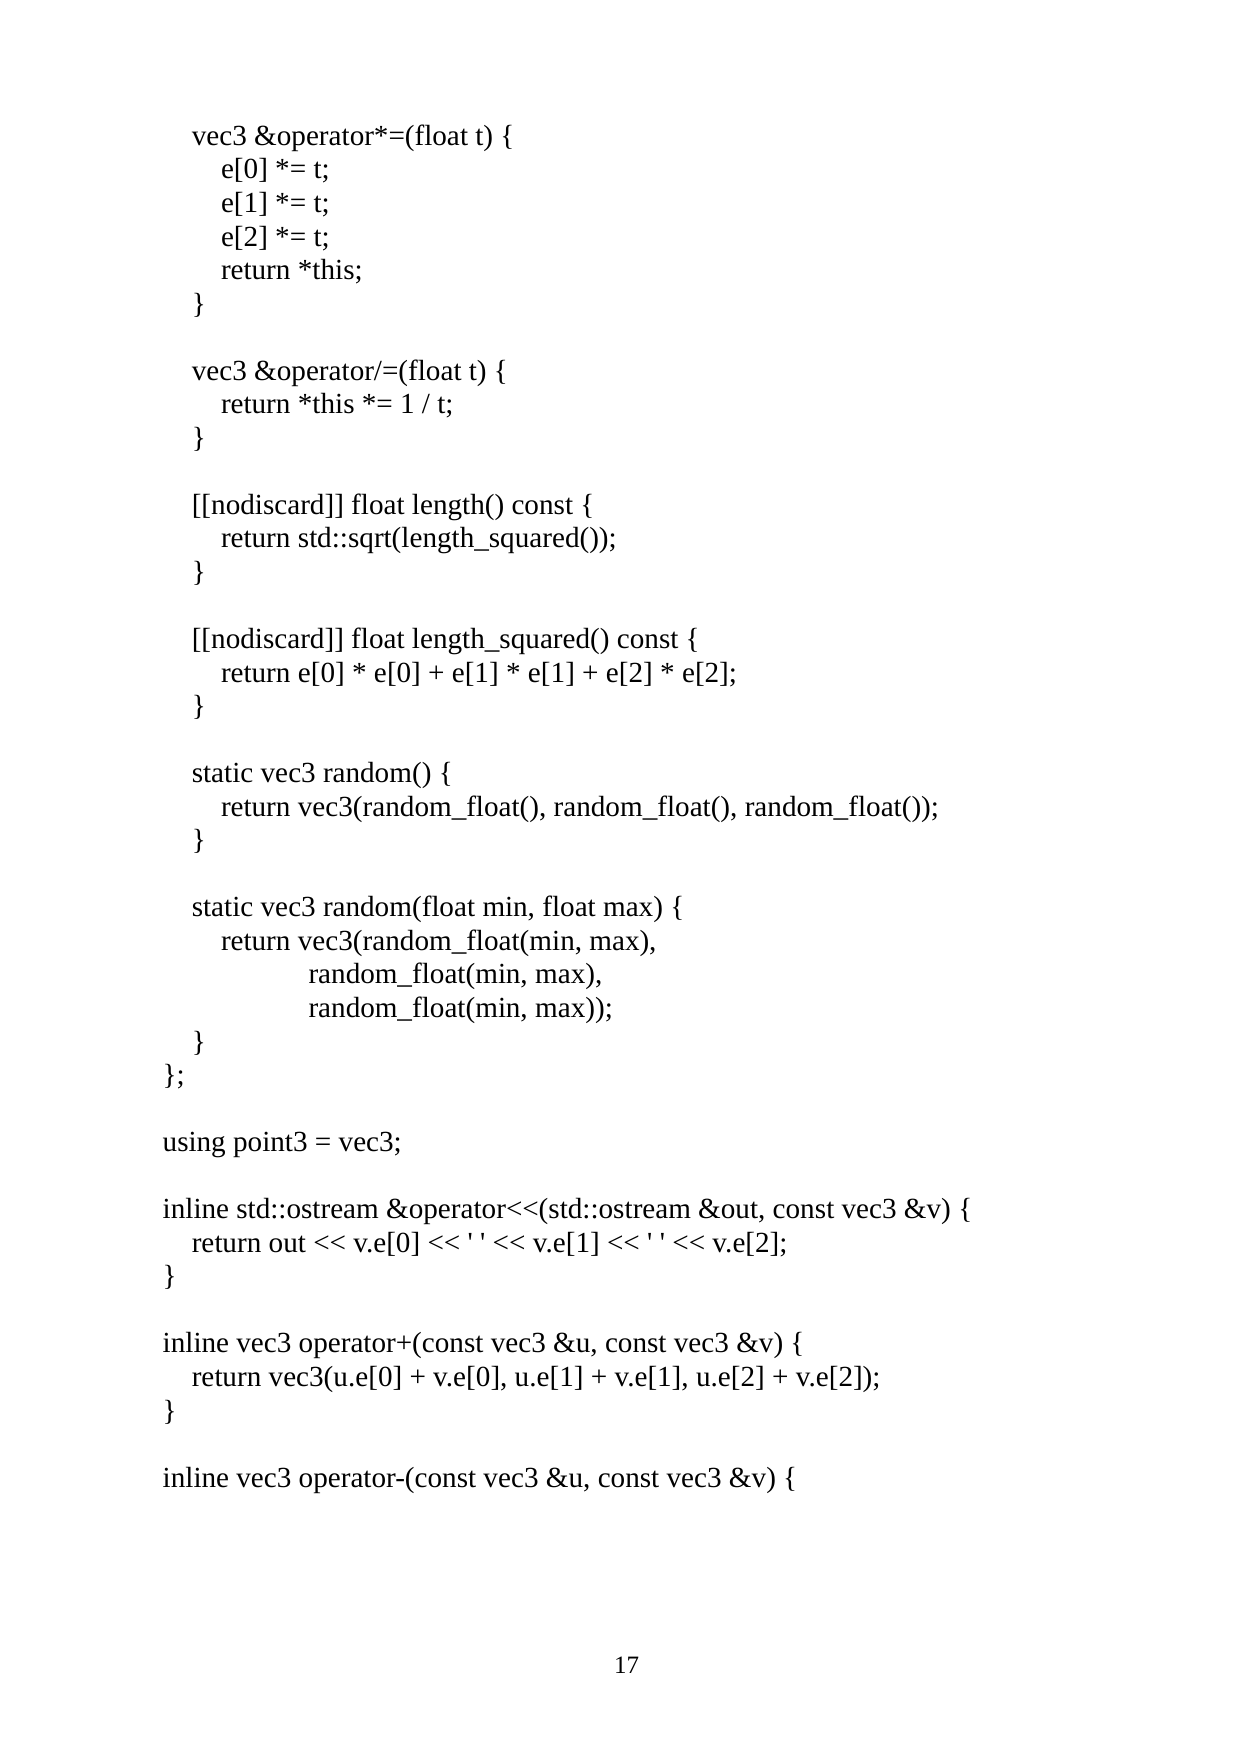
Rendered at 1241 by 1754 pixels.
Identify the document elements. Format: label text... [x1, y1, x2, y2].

text return *this *= 1 / t; [162, 386, 1090, 420]
text } [162, 554, 1090, 588]
text using point3 = vec3; [162, 1124, 1090, 1158]
text e[1] *= t; [162, 185, 1090, 219]
text inline std::ostream &operator<<(std::ostream &out, const vec3 &v) { [162, 1191, 1090, 1225]
text e[2] *= t; [162, 219, 1090, 252]
text return vec3(random_float(), random_float(), random_float()); [162, 789, 1090, 822]
text [[nodiscard]] float length() const { [162, 487, 1090, 521]
text [[nodiscard]] float length_squared() const { [162, 621, 1090, 655]
text } [162, 688, 1090, 722]
text inline vec3 operator-(const vec3 &u, const vec3 &v) { [162, 1460, 1090, 1493]
text vec3 &operator/=(float t) { [162, 353, 1090, 386]
text static vec3 random(float min, float max) { [162, 889, 1090, 923]
text } [162, 420, 1090, 453]
text } [162, 286, 1090, 319]
text } [162, 1024, 1090, 1057]
text return vec3(u.e[0] + v.e[0], u.e[1] + v.e[1], u.e[2] + v.e[2]); [162, 1359, 1090, 1393]
text vec3 &operator*=(float t) { [162, 118, 1090, 152]
text return out << v.e[0] << ' ' << v.e[1] << ' ' << v.e[2]; [162, 1225, 1090, 1258]
text }; [162, 1057, 1090, 1091]
text inline vec3 operator+(const vec3 &u, const vec3 &v) { [162, 1326, 1090, 1359]
text e[0] *= t; [162, 152, 1090, 185]
text return std::sqrt(length_squared()); [162, 521, 1090, 554]
text } [162, 1393, 1090, 1426]
text return *this; [162, 252, 1090, 286]
text } [162, 1258, 1090, 1292]
text return vec3(random_float(min, max), [162, 923, 1090, 957]
text random_float(min, max)); [162, 990, 1090, 1024]
text random_float(min, max), [162, 957, 1090, 990]
text return e[0] * e[0] + e[1] * e[1] + e[2] * e[2]; [162, 655, 1090, 688]
text } [162, 822, 1090, 856]
text static vec3 random() { [162, 755, 1090, 789]
